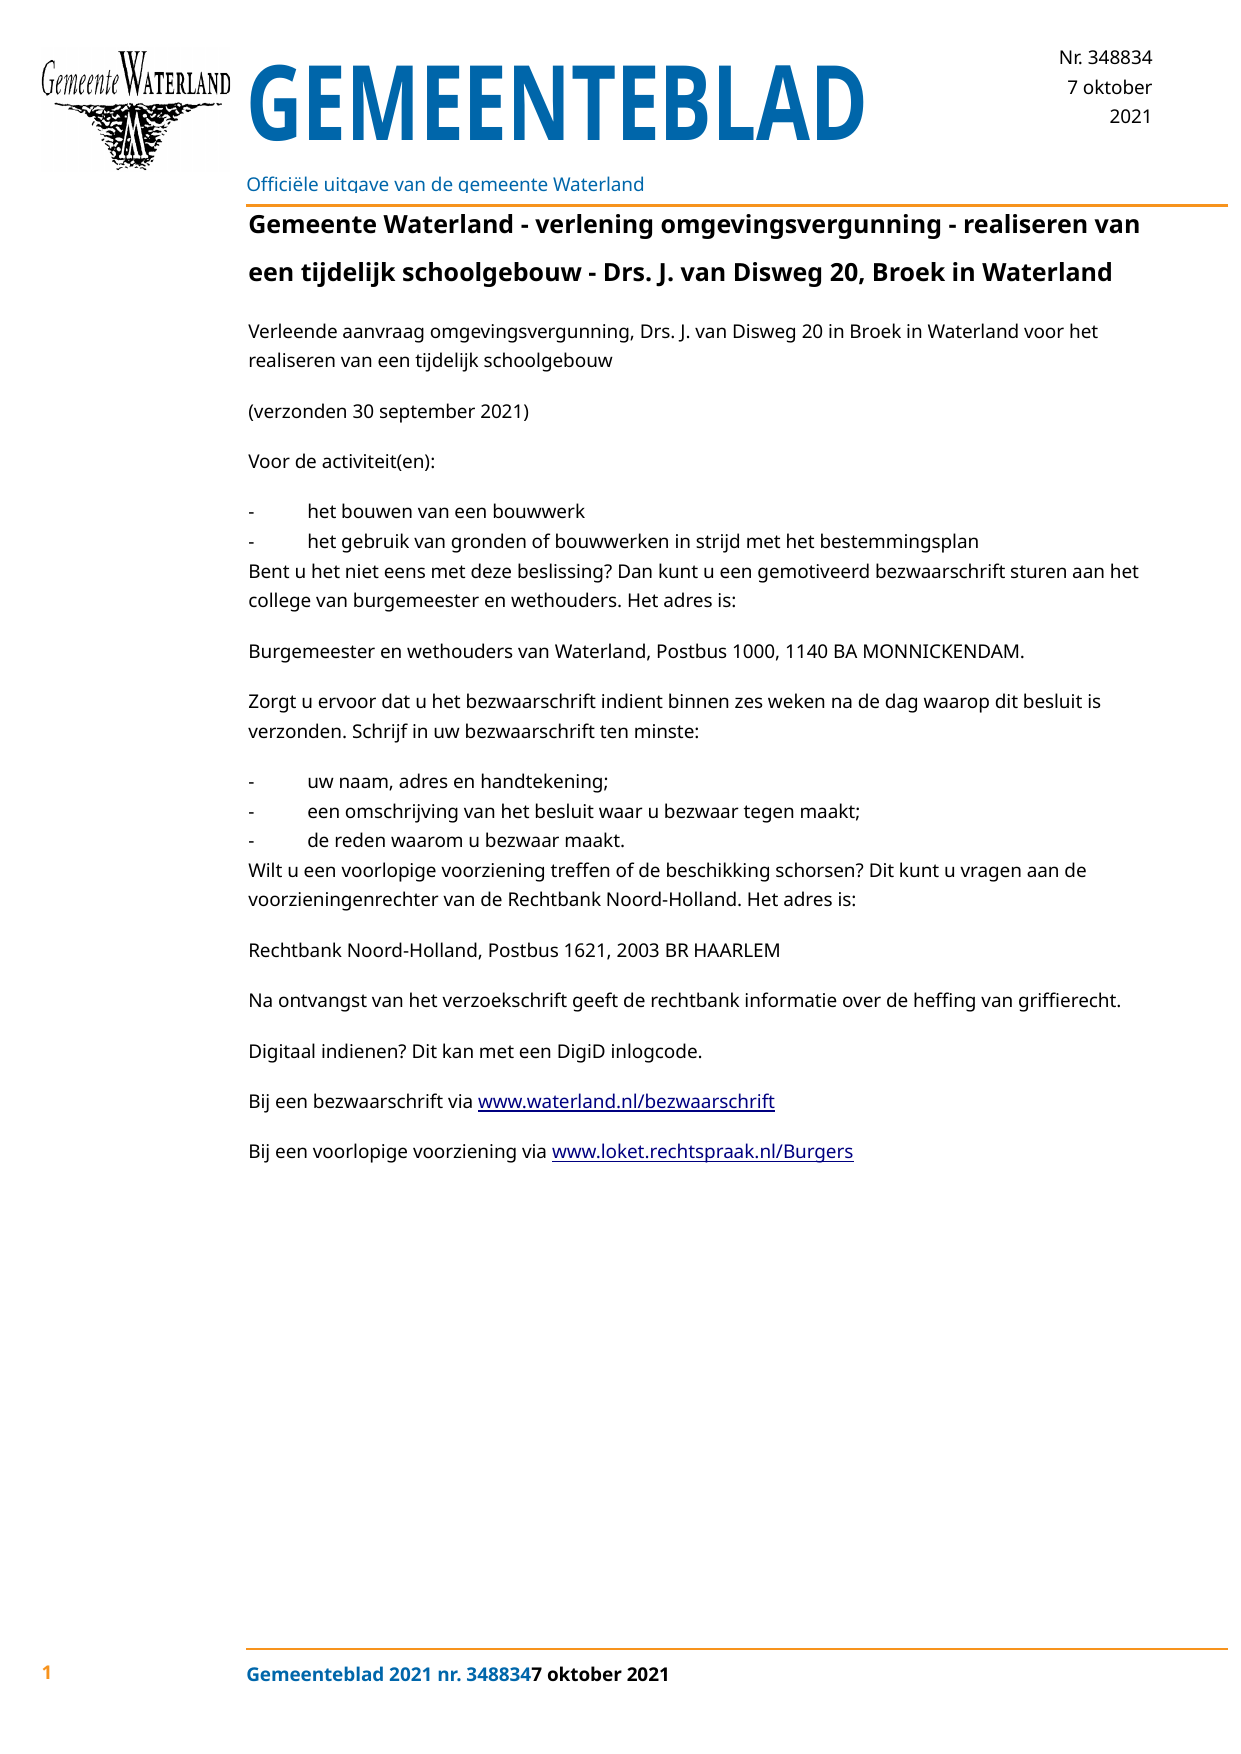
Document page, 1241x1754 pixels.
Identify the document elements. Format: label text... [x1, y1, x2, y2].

picture [41, 47, 231, 172]
list een omschrijving van het besluit waar u bezwaar tegen maakt; [248, 798, 1152, 824]
text Gemeente Waterland - verlening omgevingsvergunning - realiseren van een tijdelijk schoolgebouw - Drs. J. van Disweg 20, Broek in Waterland [248, 207, 1152, 288]
text Bij een voorlopige voorziening via www.loket.rechtspraak.nl/Burgers [248, 1139, 1152, 1164]
list uw naam, adres en handtekening; [248, 768, 1152, 794]
text Verleende aanvraag omgevingsvergunning, Drs. J. van Disweg 20 in Broek in Waterland voor het realiseren van een tijdelijk schoolgebouw [248, 318, 1152, 373]
text Na ontvangst van het verzoekschrift geeft de rechtbank informatie over de heffing van griffierecht. [248, 987, 1152, 1013]
list het gebruik van gronden of bouwwerken in strijd met het bestemmingsplan [248, 528, 1152, 554]
text Zorgt u ervoor dat u het bezwaarschrift indient binnen zes weken na de dag waarop dit besluit is verzonden. Schrijf in uw bezwaarschrift ten minste: [248, 688, 1152, 744]
text Bij een bezwaarschrift via www.waterland.nl/bezwaarschrift [248, 1088, 1152, 1114]
text Wilt u een voorlopige voorziening treffen of de beschikking schorsen? Dit kunt u vragen aan de voorzieningenrechter van de Rechtbank Noord-Holland. Het adres is: [248, 857, 1152, 912]
list het bouwen van een bouwwerk [248, 499, 1152, 524]
text (verzonden 30 september 2021) [248, 398, 1152, 424]
text Rechtbank Noord-Holland, Postbus 1621, 2003 BR HAARLEM [248, 937, 1152, 963]
text Voor de activiteit(en): [248, 448, 1152, 474]
text Digitaal indienen? Dit kan met een DigiD inlogcode. [248, 1038, 1152, 1064]
list de reden waarom u bezwaar maakt. [248, 827, 1152, 853]
text Burgemeester en wethouders van Waterland, Postbus 1000, 1140 BA MONNICKENDAM. [248, 638, 1152, 664]
text Bent u het niet eens met deze beslissing? Dan kunt u een gemotiveerd bezwaarschrift sturen aan het college van burgemeester en wethouders. Het adres is: [248, 558, 1152, 613]
